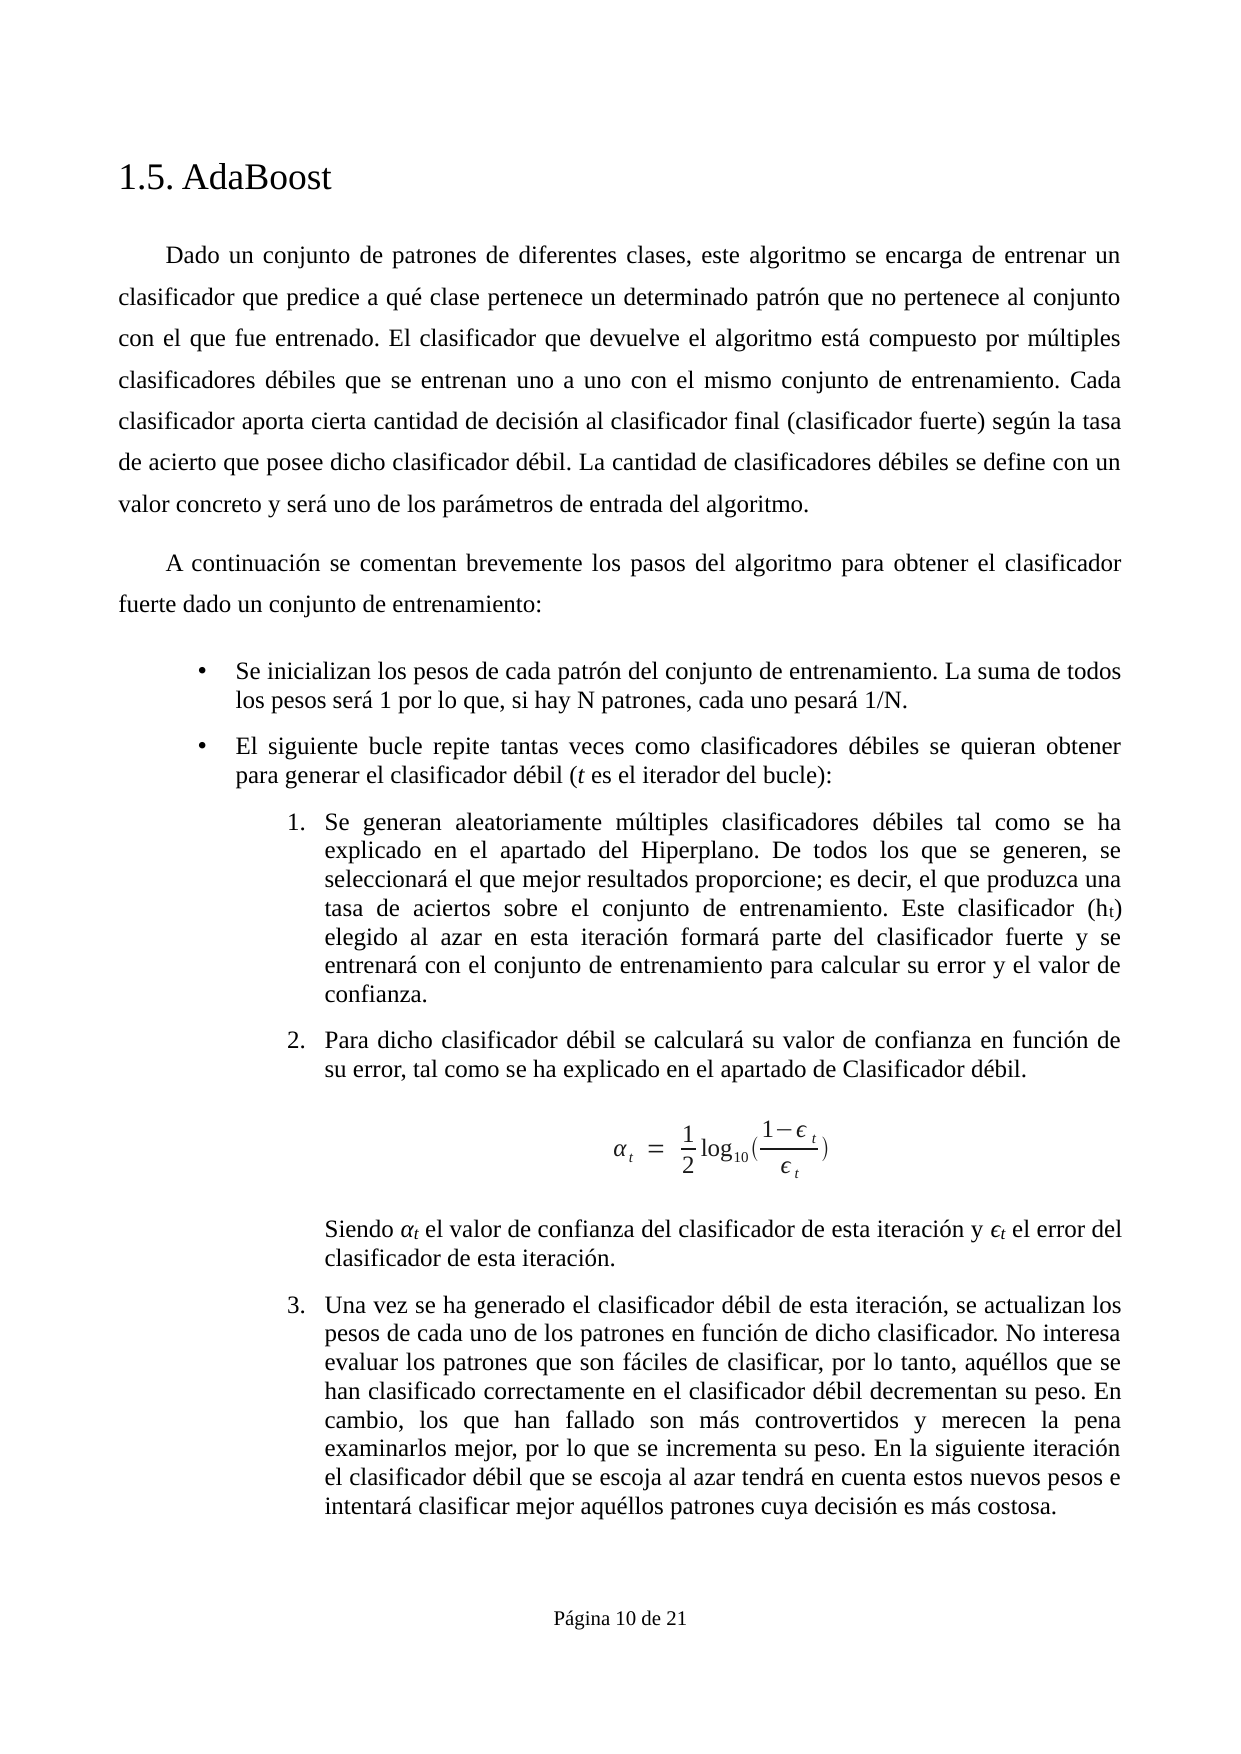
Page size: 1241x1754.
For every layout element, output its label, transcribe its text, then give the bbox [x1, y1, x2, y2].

list El siguiente bucle repite tantas veces como clasificadores débiles se quieran obtener para generar el clasificador débil (t es el iterador del bucle): [198, 731, 1122, 789]
subtitle 1.5. AdaBoost [118, 155, 1122, 198]
list Se inicializan los pesos de cada patrón del conjunto de entrenamiento. La suma de todos los pesos será 1 por lo que, si hay N patrones, cada uno pesará 1/N. [198, 656, 1122, 714]
list Una vez se ha generado el clasificador débil de esta iteración, se actualizan los pesos de cada uno de los patrones en función de dicho clasificador. No interesa evaluar los patrones que son fáciles de clasificar, por lo tanto, aquéllos que se han clasificado correctamente en el clasificador débil decrementan su peso. En cambio, los que han fallado son más controvertidos y merecen la pena examinarlos mejor, por lo que se incrementa su peso. En la siguiente iteración el clasificador débil que se escoja al azar tendrá en cuenta estos nuevos pesos e intentará clasificar mejor aquéllos patrones cuya decisión es más costosa. [287, 1290, 1122, 1520]
list Para dicho clasificador débil se calculará su valor de confianza en función de su error, tal como se ha explicado en el apartado de Clasificador débil. [287, 1026, 1122, 1083]
list Siendo αt el valor de confianza del clasificador de esta iteración y ϵt el error del clasificador de esta iteración. [287, 1214, 1122, 1272]
text A continuación se comentan brevemente los pasos del algoritmo para obtener el clasificador fuerte dado un conjunto de entrenamiento: [118, 538, 1122, 621]
text Dado un conjunto de patrones de diferentes clases, este algoritmo se encarga de entrenar un clasificador que predice a qué clase pertenece un determinado patrón que no pertenece al conjunto con el que fue entrenado. El clasificador que devuelve el algoritmo está compuesto por múltiples clasificadores débiles que se entrenan uno a uno con el mismo conjunto de entrenamiento. Cada clasificador aporta cierta cantidad de decisión al clasificador final (clasificador fuerte) según la tasa de acierto que posee dicho clasificador débil. La cantidad de clasificadores débiles se define con un valor concreto y será uno de los parámetros de entrada del algoritmo. [118, 231, 1122, 520]
list Se generan aleatoriamente múltiples clasificadores débiles tal como se ha explicado en el apartado del Hiperplano. De todos los que se generen, se seleccionará el que mejor resultados proporcione; es decir, el que produzca una tasa de aciertos sobre el conjunto de entrenamiento. Este clasificador (ht) elegido al azar en esta iteración formará parte del clasificador fuerte y se entrenará con el conjunto de entrenamiento para calcular su error y el valor de confianza. [287, 807, 1122, 1008]
